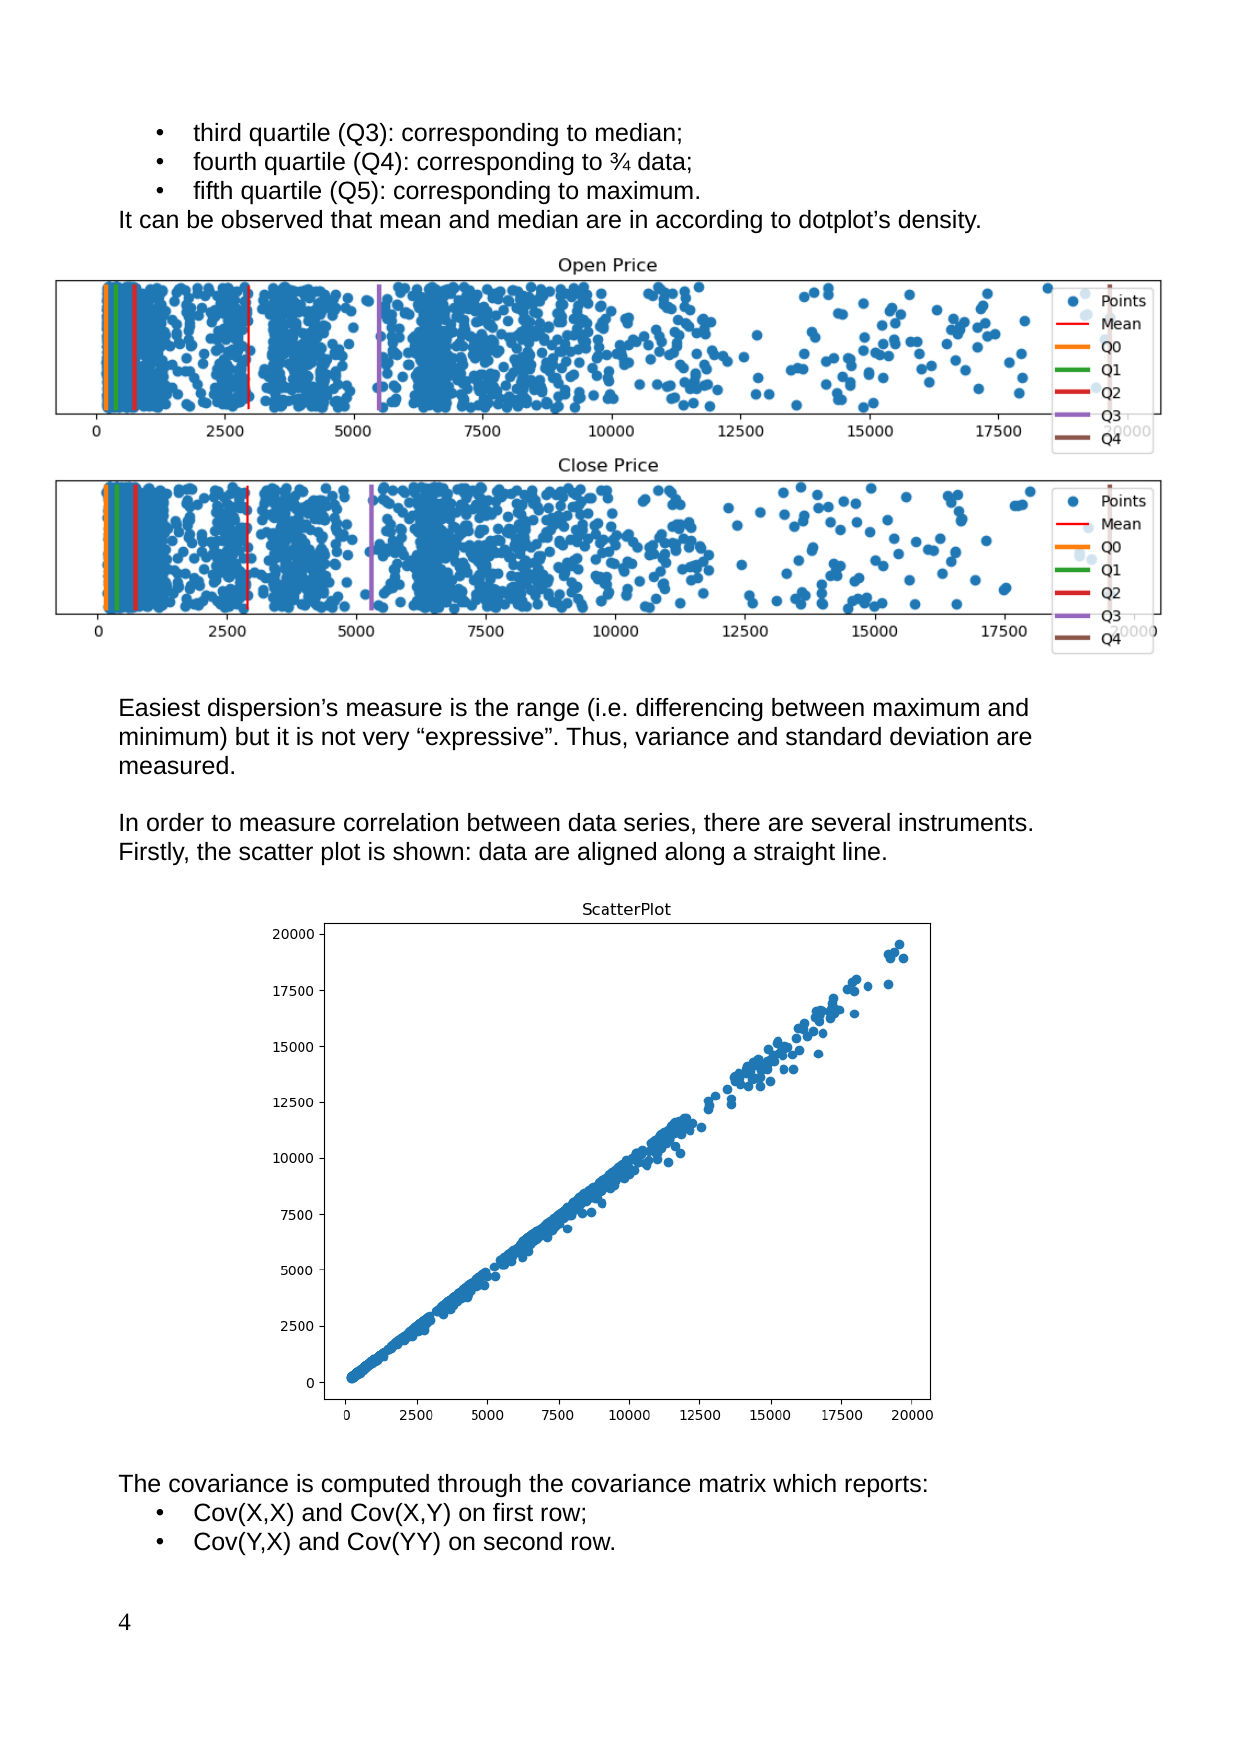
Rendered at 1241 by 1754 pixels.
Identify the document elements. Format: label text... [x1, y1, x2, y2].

text It can be observed that mean and median are in according to dotplot’s density. [118, 205, 1122, 233]
list fifth quartile (Q5): corresponding to maximum. [156, 176, 1122, 205]
picture [38, 255, 1179, 664]
text In order to measure correlation between data series, there are several instruments. [118, 808, 1122, 837]
text The covariance is computed through the covariance matrix which reports: [118, 1469, 1122, 1498]
text Easiest dispersion’s measure is the range (i.e. differencing between maximum and minimum) but it is not very “expressive”. Thus, variance and standard deviation are measured. [118, 693, 1122, 780]
list Cov(X,X) and Cov(X,Y) on first row; [156, 1498, 1122, 1526]
text Firstly, the scatter plot is shown: data are aligned along a straight line. [118, 837, 1122, 866]
list Cov(Y,X) and Cov(YY) on second row. [156, 1526, 1122, 1555]
list third quartile (Q3): corresponding to median; [156, 118, 1122, 147]
list fourth quartile (Q4): corresponding to ¾ data; [156, 147, 1122, 176]
picture [257, 886, 955, 1440]
